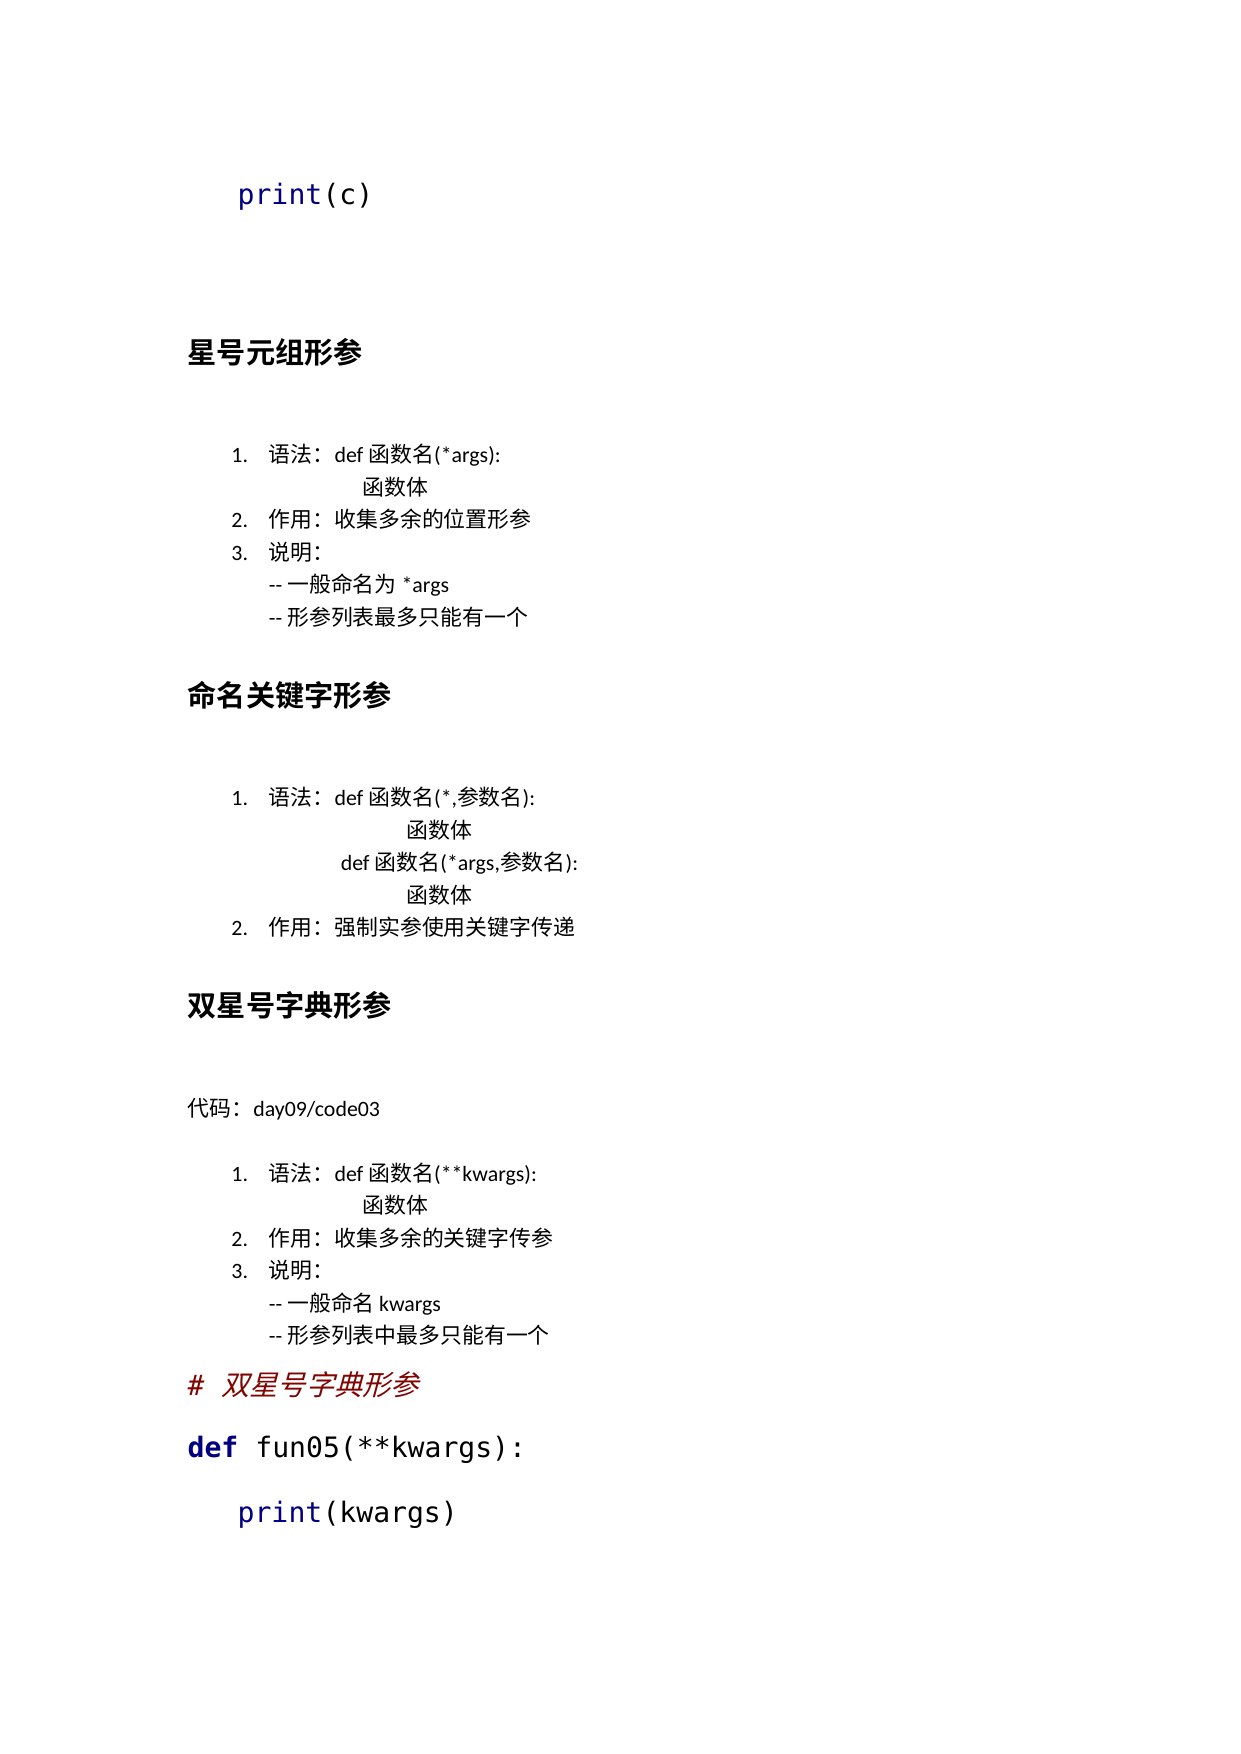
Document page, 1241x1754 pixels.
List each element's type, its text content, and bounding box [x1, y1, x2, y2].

list 作用：收集多余的关键字传参 [231, 1221, 1053, 1253]
subtitle 星号元组形参 [187, 318, 1053, 383]
subtitle 命名关键字形参 [187, 661, 1053, 726]
list def 函数名(*args,参数名): [319, 845, 1053, 877]
text 函数体 [356, 469, 1053, 502]
list -- 一般命名kwargs [269, 1286, 1053, 1318]
list 语法：def 函数名(**kwargs): [231, 1156, 1053, 1188]
list 作用：收集多余的位置形参 [231, 502, 1053, 534]
text print(kwargs) [187, 1481, 1053, 1546]
list 说明： [231, 534, 1053, 567]
list -- 形参列表中最多只能有一个 [269, 1318, 1053, 1351]
text 函数体 [356, 1188, 1053, 1221]
text print(c) [187, 162, 1053, 227]
list 说明： [231, 1253, 1053, 1286]
text 代码：day09/code03 [187, 1091, 1053, 1123]
list 作用：强制实参使用关键字传递 [231, 910, 1053, 942]
list 语法：def 函数名(*args): [231, 437, 1053, 469]
list -- 形参列表最多只能有一个 [269, 599, 1053, 632]
text # 双星号字典形参 [187, 1351, 1053, 1416]
text def fun05(**kwargs): [187, 1416, 1053, 1481]
text 函数体 [400, 877, 1053, 910]
subtitle 双星号字典形参 [187, 972, 1053, 1037]
text 函数体 [400, 812, 1053, 845]
list 语法：def 函数名(*,参数名): [231, 780, 1053, 812]
list -- 一般命名为 *args [269, 567, 1053, 599]
